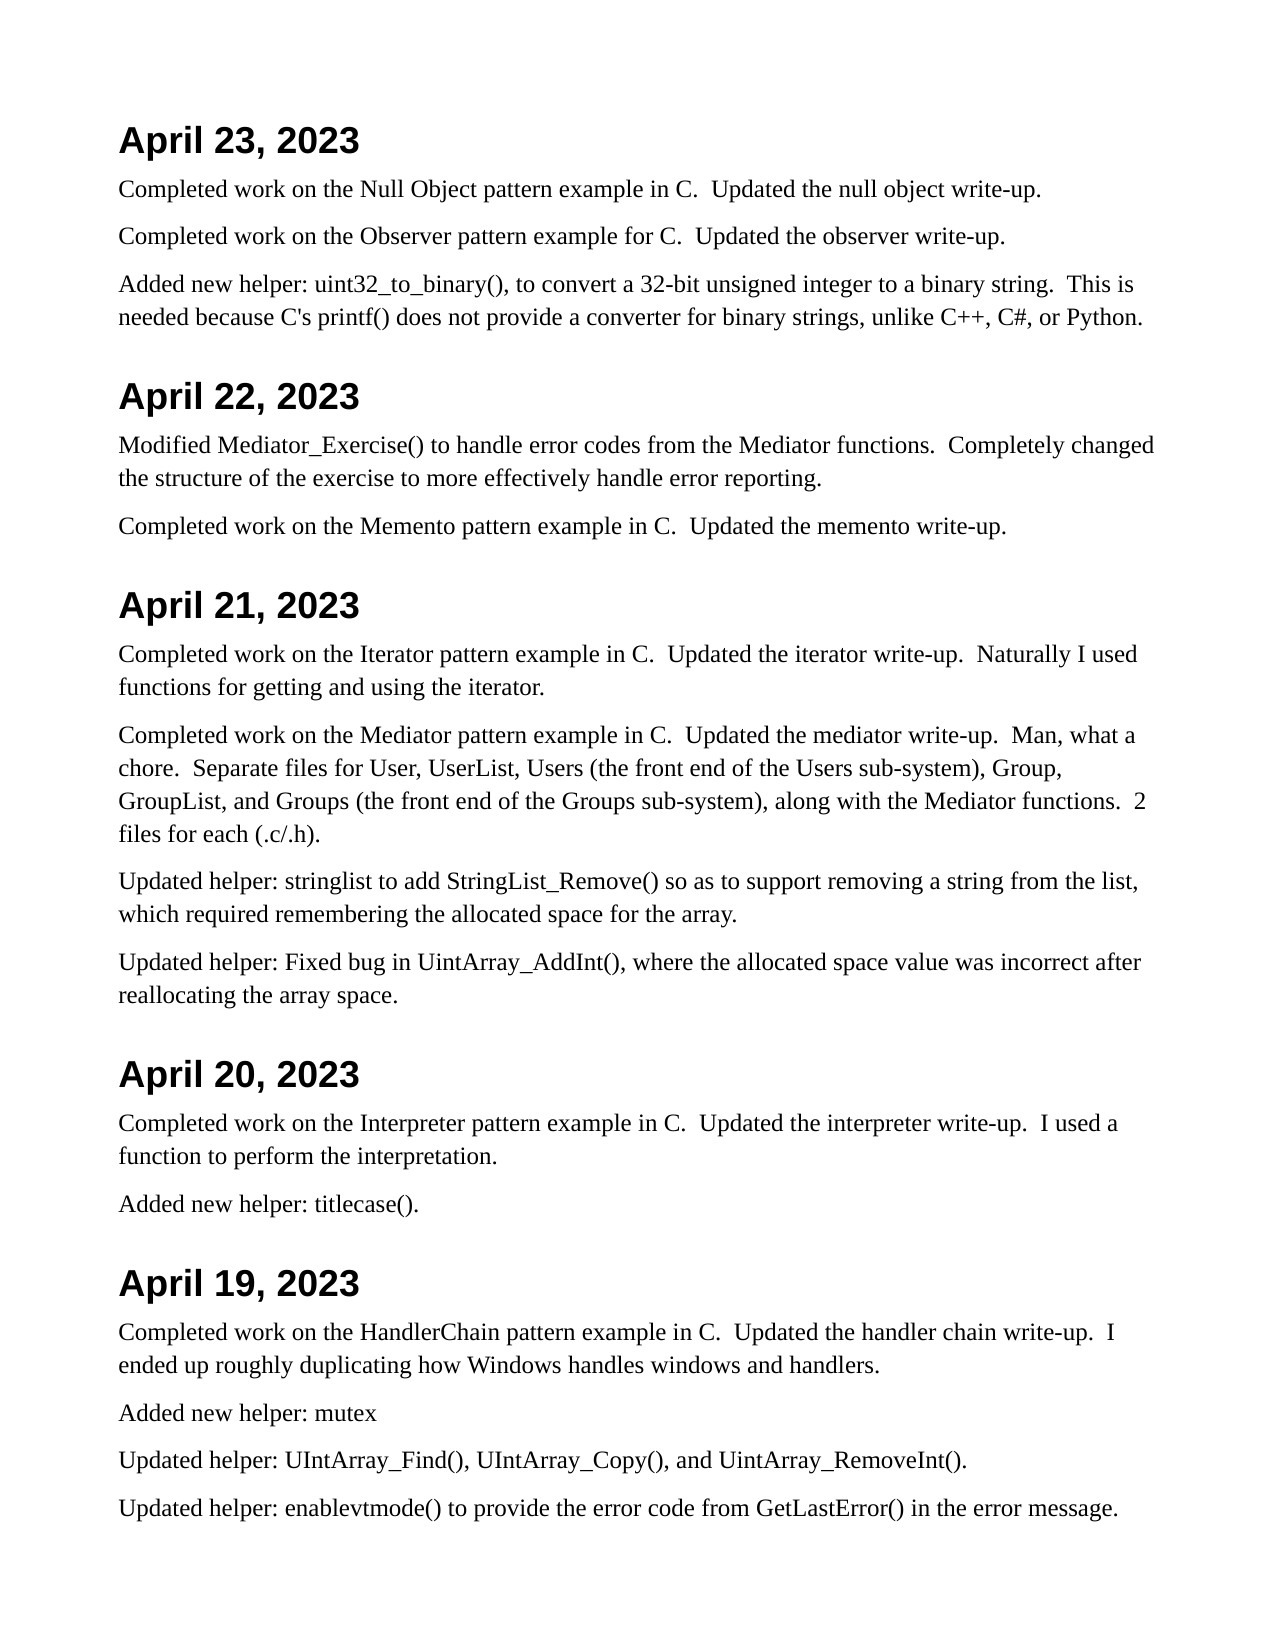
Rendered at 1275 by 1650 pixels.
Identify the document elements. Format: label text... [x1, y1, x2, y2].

subtitle April 20, 2023 [118, 1053, 1157, 1096]
text Added new helper: uint32_to_binary(), to convert a 32-bit unsigned integer to a binary string. This is needed because C's printf() does not provide a converter for binary strings, unlike C++, C#, or Python. [118, 269, 1157, 331]
text Completed work on the HandlerChain pattern example in C. Updated the handler chain write-up. I ended up roughly duplicating how Windows handles windows and handlers. [118, 1317, 1157, 1379]
text Updated helper: Fixed bug in UintArray_AddInt(), where the allocated space value was incorrect after reallocating the array space. [118, 947, 1157, 1009]
subtitle April 19, 2023 [118, 1261, 1157, 1304]
subtitle April 23, 2023 [118, 118, 1157, 161]
text Modified Mediator_Exercise() to handle error codes from the Mediator functions. Completely changed the structure of the exercise to more effectively handle error reporting. [118, 430, 1157, 492]
text Updated helper: UIntArray_Find(), UIntArray_Copy(), and UintArray_RemoveInt(). [118, 1445, 1157, 1474]
text Updated helper: stringlist to add StringList_Remove() so as to support removing a string from the list, which required remembering the allocated space for the array. [118, 866, 1157, 928]
text Updated helper: enablevtmode() to provide the error code from GetLastError() in the error message. [118, 1493, 1157, 1522]
subtitle April 22, 2023 [118, 374, 1157, 418]
text Added new helper: titlecase(). [118, 1189, 1157, 1218]
text Completed work on the Iterator pattern example in C. Updated the iterator write-up. Naturally I used functions for getting and using the iterator. [118, 639, 1157, 701]
text Completed work on the Null Object pattern example in C. Updated the null object write-up. [118, 174, 1157, 202]
text Completed work on the Observer pattern example for C. Updated the observer write-up. [118, 221, 1157, 250]
text Added new helper: mutex [118, 1398, 1157, 1426]
text Completed work on the Interpreter pattern example in C. Updated the interpreter write-up. I used a function to perform the interpretation. [118, 1108, 1157, 1170]
text Completed work on the Memento pattern example in C. Updated the memento write-up. [118, 511, 1157, 539]
text Completed work on the Mediator pattern example in C. Updated the mediator write-up. Man, what a chore. Separate files for User, UserList, Users (the front end of the Users sub-system), Group, GroupList, and Groups (the front end of the Groups sub-system), along with the Mediator functions. 2 files for each (.c/.h). [118, 720, 1157, 847]
subtitle April 21, 2023 [118, 583, 1157, 627]
